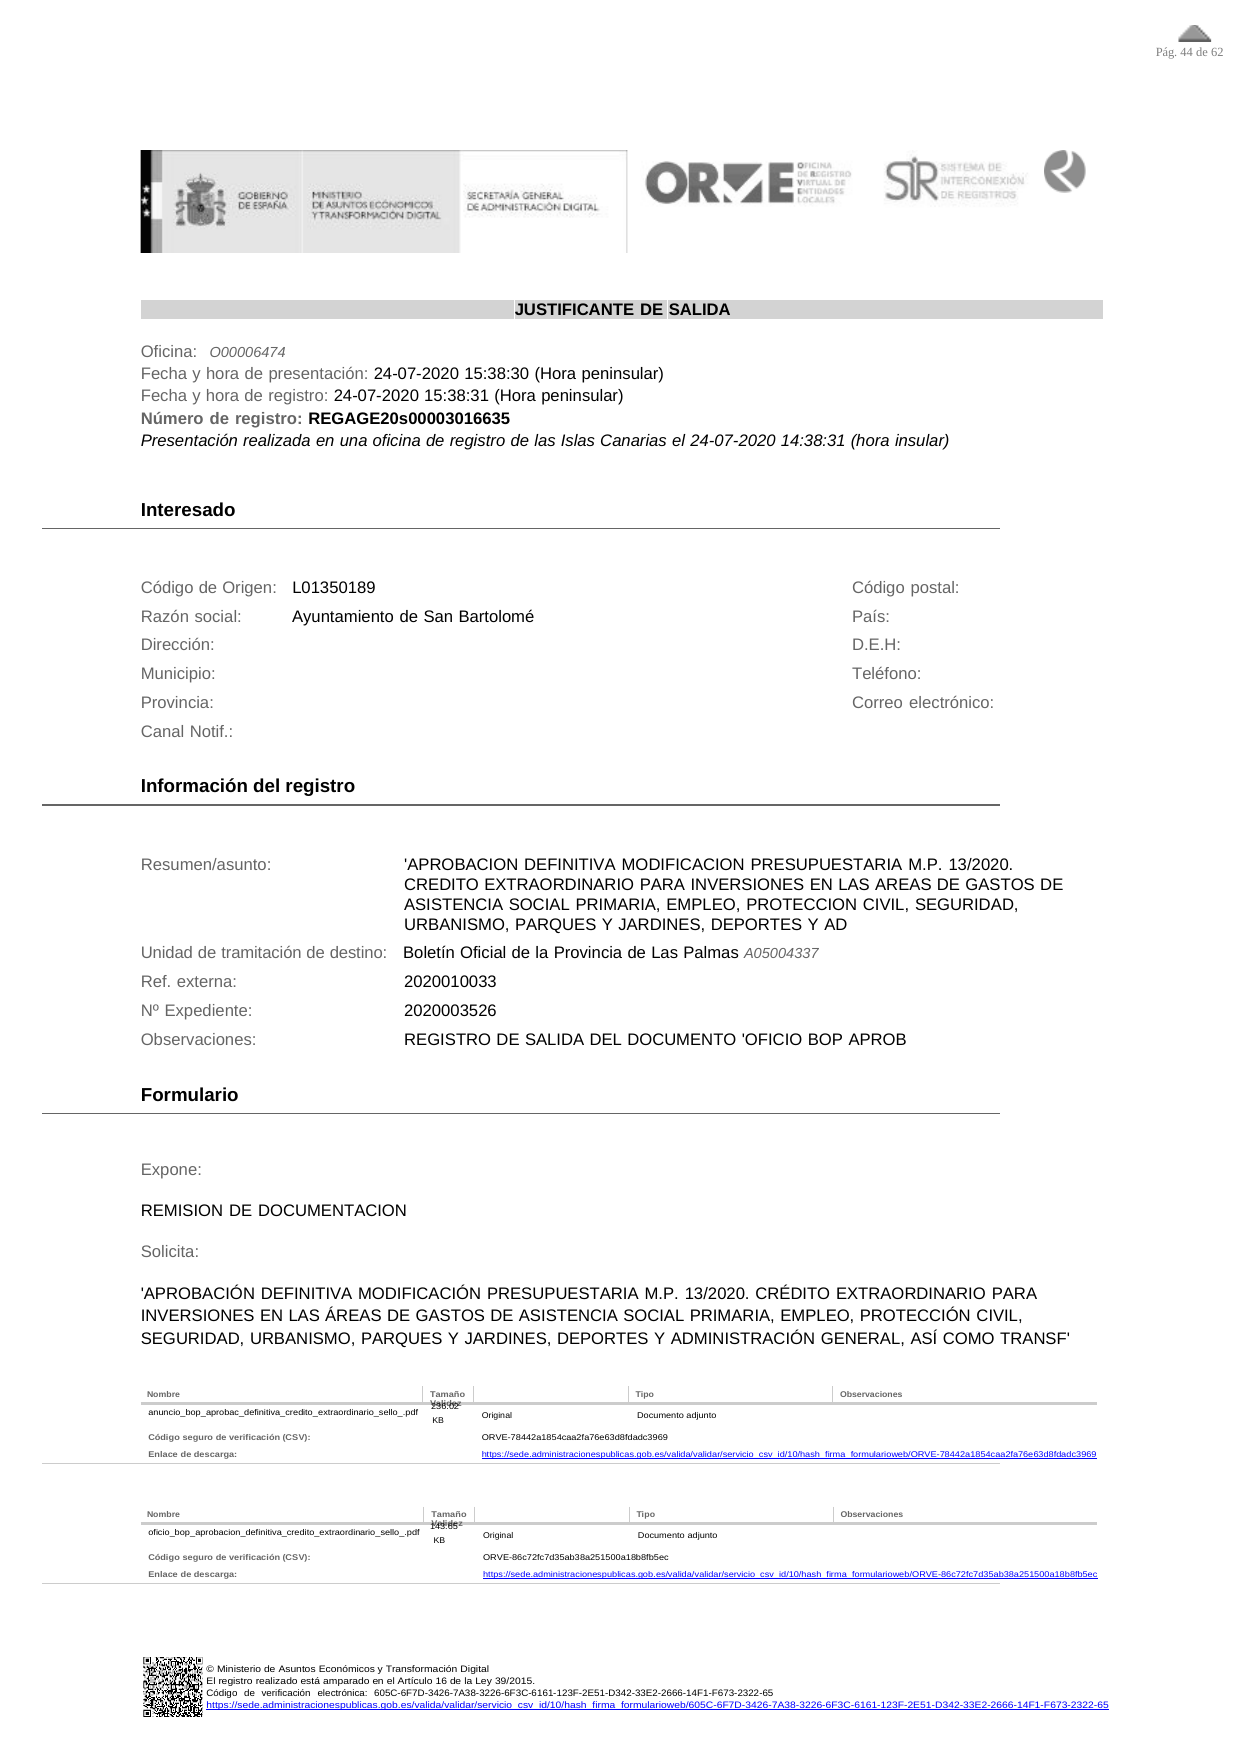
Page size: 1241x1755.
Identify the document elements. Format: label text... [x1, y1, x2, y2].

text © Ministerio de Asuntos Económicos y Transformación Digital [206, 1663, 1236, 1674]
text Unidad de tramitación de destino: Boletín Oficial de la Provincia de Las Palmas A05004337 [141, 943, 1236, 962]
text Dirección: D.E.H: [141, 635, 1236, 654]
text Canal Notif.: [141, 721, 1236, 741]
text Observaciones: REGISTRO DE SALIDA DEL DOCUMENTO 'OFICIO BOP APROB [141, 1029, 1236, 1049]
text oficio_bop_aprobacion_definitiva_credito_extraordinario_sello_.pdf 143.65 [148, 1525, 460, 1538]
text Información del registro [141, 775, 1236, 797]
text Expone: [141, 1159, 1236, 1178]
text KB [42, 1418, 443, 1425]
text Enlace de descarga: https://sede.administracionespublicas.gob.es/valida/validar/servicio_csv_id/10/hash_firma_formularioweb/ORVE-78442a1854caa2fa76e63d8fdadc3969 [148, 1449, 1236, 1459]
text Resumen/asunto: 'APROBACION DEFINITIVA MODIFICACION PRESUPUESTARIA M.P. 13/2020. [141, 854, 1236, 873]
text REMISION DE DOCUMENTACION [141, 1201, 1236, 1220]
text anuncio_bop_aprobac_definitiva_credito_extraordinario_sello_.pdf 236.02 [148, 1405, 459, 1418]
text Formulario [141, 1083, 1236, 1105]
text Razón social: Ayuntamiento de San Bartolomé País: [141, 606, 1236, 626]
text Nº Expediente: 2020003526 [141, 1001, 1236, 1020]
text Código seguro de verificación (CSV): ORVE-86c72fc7d35ab38a251500a18b8fb5ec [148, 1552, 1236, 1562]
text CREDITO EXTRAORDINARIO PARA INVERSIONES EN LAS AREAS DE GASTOS DE ASISTENCIA SOCIAL PRIMARIA, EMPLEO, PROTECCION CIVIL, SEGURIDAD, URBANISMO, PARQUES Y JARDINES, DEPORTES Y AD [404, 874, 1104, 934]
text Código seguro de verificación (CSV): ORVE-78442a1854caa2fa76e63d8fdadc3969 [148, 1432, 1236, 1442]
text Municipio: Teléfono: [141, 664, 1236, 683]
text Ref. externa: 2020010033 [141, 972, 1236, 991]
text Código de Origen: L01350189 Código postal: [141, 578, 1236, 597]
text JUSTIFICANTE DE SALIDA [141, 300, 1236, 319]
text Original Documento adjunto [482, 1411, 1236, 1420]
text Interesado [141, 499, 1236, 520]
text El registro realizado está amparado en el Artículo 16 de la Ley 39/2015. [206, 1675, 1236, 1686]
text Código de verificación electrónica: 605C-6F7D-3426-7A38-3226-6F3C-6161-123F-2E51-D342-33E2-2666-14F1-F673-2322-65 [206, 1687, 1236, 1698]
text Oficina: O00006474 [141, 341, 1236, 361]
text Solicita: [141, 1242, 1236, 1261]
text Provincia: Correo electrónico: [141, 693, 1236, 712]
text Original Documento adjunto [483, 1531, 1236, 1540]
text https://sede.administracionespublicas.gob.es/valida/validar/servicio_csv_id/10/hash_firma_formularioweb/605C-6F7D-3426-7A38-3226-6F3C-6161-123F-2E51-D342-33E2-2666-14F1-F673-2322-65 [206, 1700, 1236, 1711]
text Presentación realizada en una oficina de registro de las Islas Canarias el 24-07-2020 14:38:31 (hora insular) [141, 431, 1236, 450]
text Fecha y hora de presentación: 24-07-2020 15:38:30 (Hora peninsular) Fecha y hora de registro: 24-07-2020 15:38:31 (Hora peninsular) Número de registro: REGAGE20s00003016635 [141, 364, 684, 428]
text 'APROBACIÓN DEFINITIVA MODIFICACIÓN PRESUPUESTARIA M.P. 13/2020. CRÉDITO EXTRAORDINARIO PARA INVERSIONES EN LAS ÁREAS DE GASTOS DE ASISTENCIA SOCIAL PRIMARIA, EMPLEO, PROTECCIÓN CIVIL, SEGURIDAD, URBANISMO, PARQUES Y JARDINES, DEPORTES Y ADMINISTRACIÓN GENERAL, ASÍ COMO TRANSF' [141, 1284, 1124, 1348]
text KB [42, 1538, 445, 1545]
text Enlace de descarga: https://sede.administracionespublicas.gob.es/valida/validar/servicio_csv_id/10/hash_firma_formularioweb/ORVE-86c72fc7d35ab38a251500a18b8fb5ec [148, 1569, 1236, 1579]
